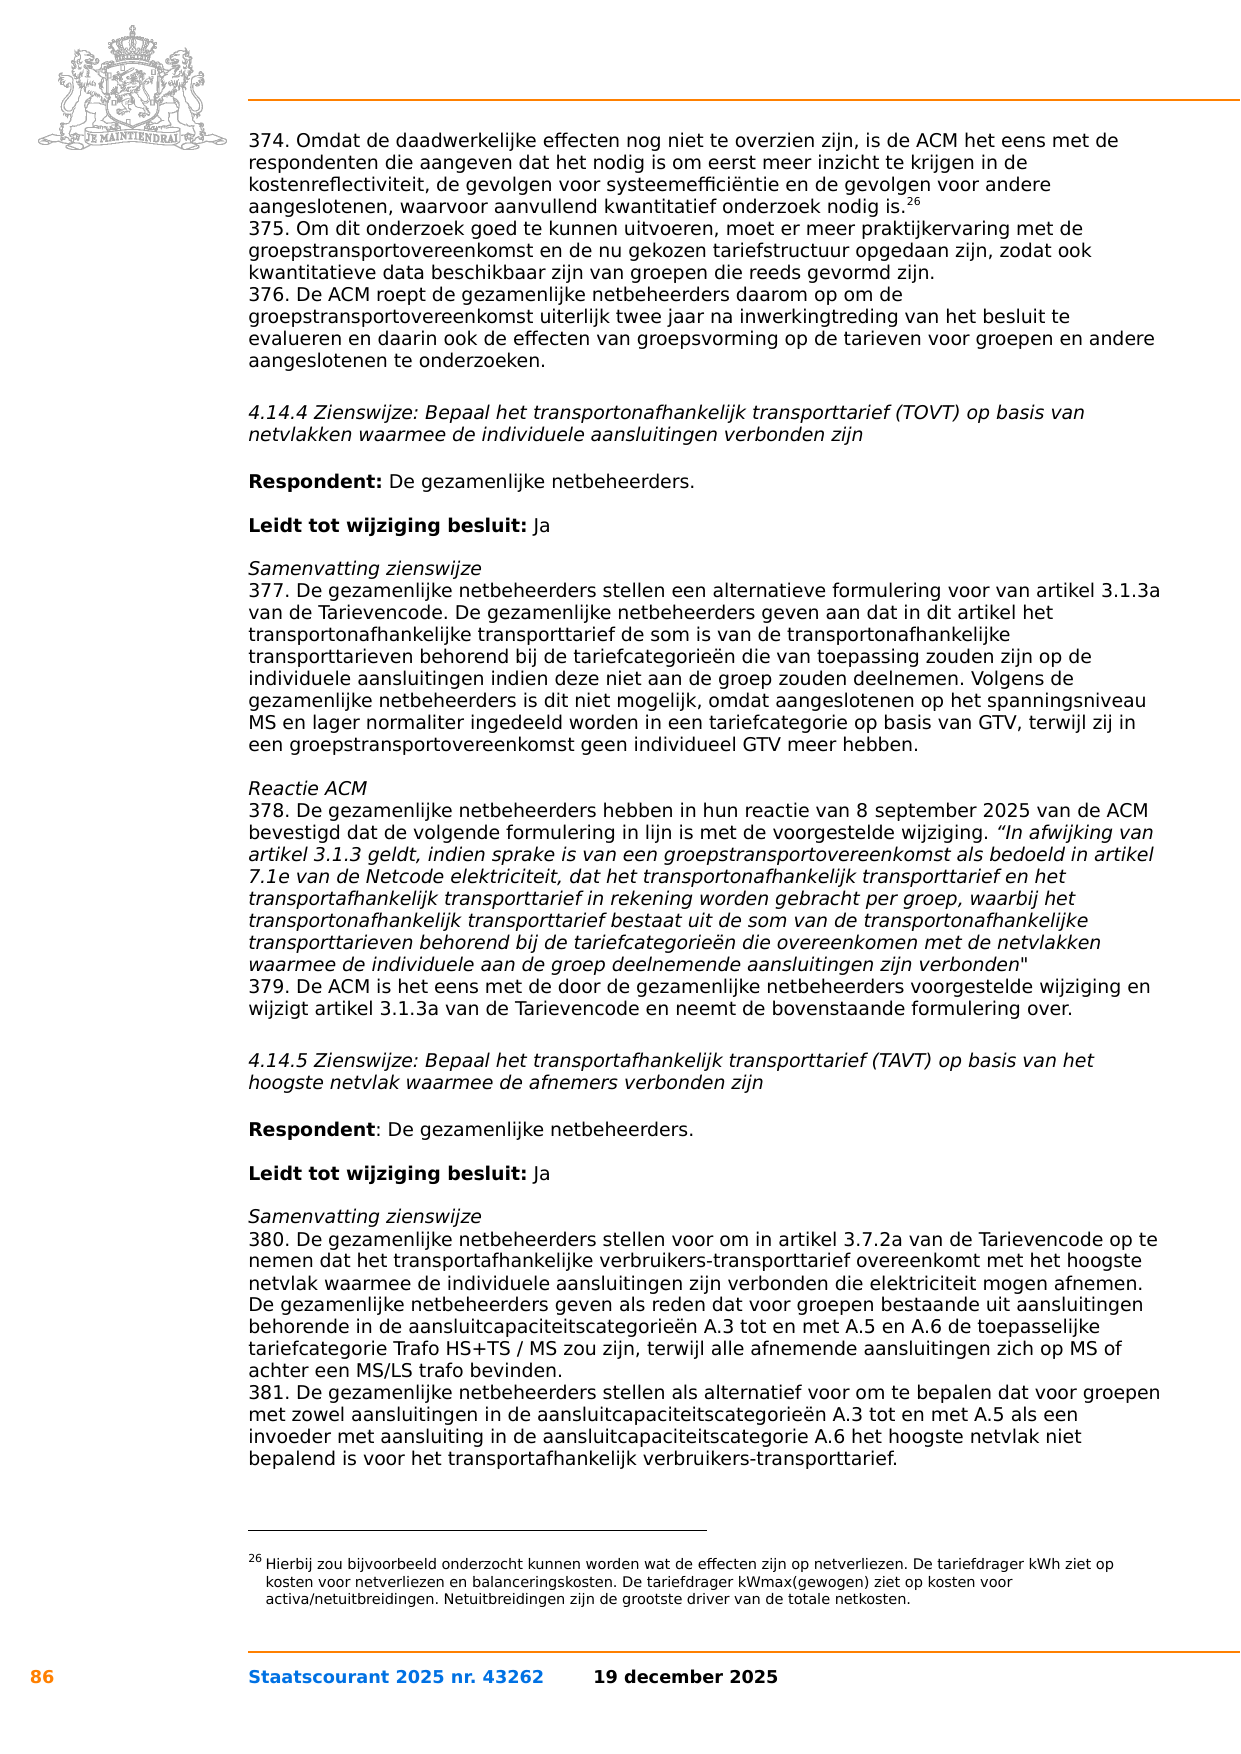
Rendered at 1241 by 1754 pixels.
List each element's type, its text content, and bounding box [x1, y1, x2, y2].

text Respondent: De gezamenlijke netbeheerders. [248, 1119, 1163, 1141]
picture [38, 25, 227, 150]
subtitle 4.14.4 Zienswijze: Bepaal het transportonafhankelijk transporttarief (TOVT) op basis van netvlakken waarmee de individuele aansluitingen verbonden zijn [248, 402, 1163, 446]
text Hierbij zou bijvoorbeeld onderzocht kunnen worden wat de effecten zijn op netverliezen. De tariefdrager kWh ziet op kosten voor netverliezen en balanceringskosten. De tariefdrager kWmax(gewogen) ziet op kosten voor activa/netuitbreidingen. Netuitbreidingen zijn de grootste driver van de totale netkosten. [248, 1552, 1163, 1608]
text Respondent: De gezamenlijke netbeheerders. [248, 471, 1163, 493]
text 381. De gezamenlijke netbeheerders stellen als alternatief voor om te bepalen dat voor groepen met zowel aansluitingen in de aansluitcapaciteitscategorieën A.3 tot en met A.5 als een invoeder met aansluiting in de aansluitcapaciteitscategorie A.6 het hoogste netvlak niet bepalend is voor het transportafhankelijk verbruikers-transporttarief. [248, 1382, 1163, 1470]
text 377. De gezamenlijke netbeheerders stellen een alternatieve formulering voor van artikel 3.1.3a van de Tarievencode. De gezamenlijke netbeheerders geven aan dat in dit artikel het transportonafhankelijke transporttarief de som is van de transportonafhankelijke transporttarieven behorend bij de tariefcategorieën die van toepassing zouden zijn op de individuele aansluitingen indien deze niet aan de groep zouden deelnemen. Volgens de gezamenlijke netbeheerders is dit niet mogelijk, omdat aangeslotenen op het spanningsniveau MS en lager normaliter ingedeeld worden in een tariefcategorie op basis van GTV, terwijl zij in een groepstransportovereenkomst geen individueel GTV meer hebben. [248, 580, 1163, 756]
text 374. Omdat de daadwerkelijke effecten nog niet te overzien zijn, is de ACM het eens met de respondenten die aangeven dat het nodig is om eerst meer inzicht te krijgen in de kostenreflectiviteit, de gevolgen voor systeemefficiëntie en de gevolgen voor andere aangeslotenen, waarvoor aanvullend kwantitatief onderzoek nodig is. [248, 130, 1163, 218]
text 379. De ACM is het eens met de door de gezamenlijke netbeheerders voorgestelde wijziging en wijzigt artikel 3.1.3a van de Tarievencode en neemt de bovenstaande formulering over. [248, 976, 1163, 1020]
text Leidt tot wijziging besluit: Ja [248, 1163, 1163, 1184]
text Leidt tot wijziging besluit: Ja [248, 514, 1163, 536]
subtitle Samenvatting zienswijze [248, 1206, 1163, 1228]
subtitle Samenvatting zienswijze [248, 558, 1163, 580]
subtitle 4.14.5 Zienswijze: Bepaal het transportafhankelijk transporttarief (TAVT) op basis van het hoogste netvlak waarmee de afnemers verbonden zijn [248, 1050, 1163, 1094]
text 375. Om dit onderzoek goed te kunnen uitvoeren, moet er meer praktijkervaring met de groepstransportovereenkomst en de nu gekozen tariefstructuur opgedaan zijn, zodat ook kwantitatieve data beschikbaar zijn van groepen die reeds gevormd zijn. [248, 218, 1163, 284]
subtitle Reactie ACM [248, 778, 1163, 800]
text 376. De ACM roept de gezamenlijke netbeheerders daarom op om de groepstransportovereenkomst uiterlijk twee jaar na inwerkingtreding van het besluit te evalueren en daarin ook de effecten van groepsvorming op de tarieven voor groepen en andere aangeslotenen te onderzoeken. [248, 284, 1163, 372]
text 378. De gezamenlijke netbeheerders hebben in hun reactie van 8 september 2025 van de ACM bevestigd dat de volgende formulering in lijn is met de voorgestelde wijziging. “In afwijking van artikel 3.1.3 geldt, indien sprake is van een groepstransportovereenkomst als bedoeld in artikel 7.1e van de Netcode elektriciteit, dat het transportonafhankelijk transporttarief en het transportafhankelijk transporttarief in rekening worden gebracht per groep, waarbij het transportonafhankelijk transporttarief bestaat uit de som van de transportonafhankelijke transporttarieven behorend bij de tariefcategorieën die overeenkomen met de netvlakken waarmee de individuele aan de groep deelnemende aansluitingen zijn verbonden" [248, 800, 1163, 976]
text 380. De gezamenlijke netbeheerders stellen voor om in artikel 3.7.2a van de Tarievencode op te nemen dat het transportafhankelijke verbruikers-transporttarief overeenkomt met het hoogste netvlak waarmee de individuele aansluitingen zijn verbonden die elektriciteit mogen afnemen. De gezamenlijke netbeheerders geven als reden dat voor groepen bestaande uit aansluitingen behorende in de aansluitcapaciteitscategorieën A.3 tot en met A.5 en A.6 de toepasselijke tariefcategorie Trafo HS+TS / MS zou zijn, terwijl alle afnemende aansluitingen zich op MS of achter een MS/LS trafo bevinden. [248, 1228, 1163, 1382]
